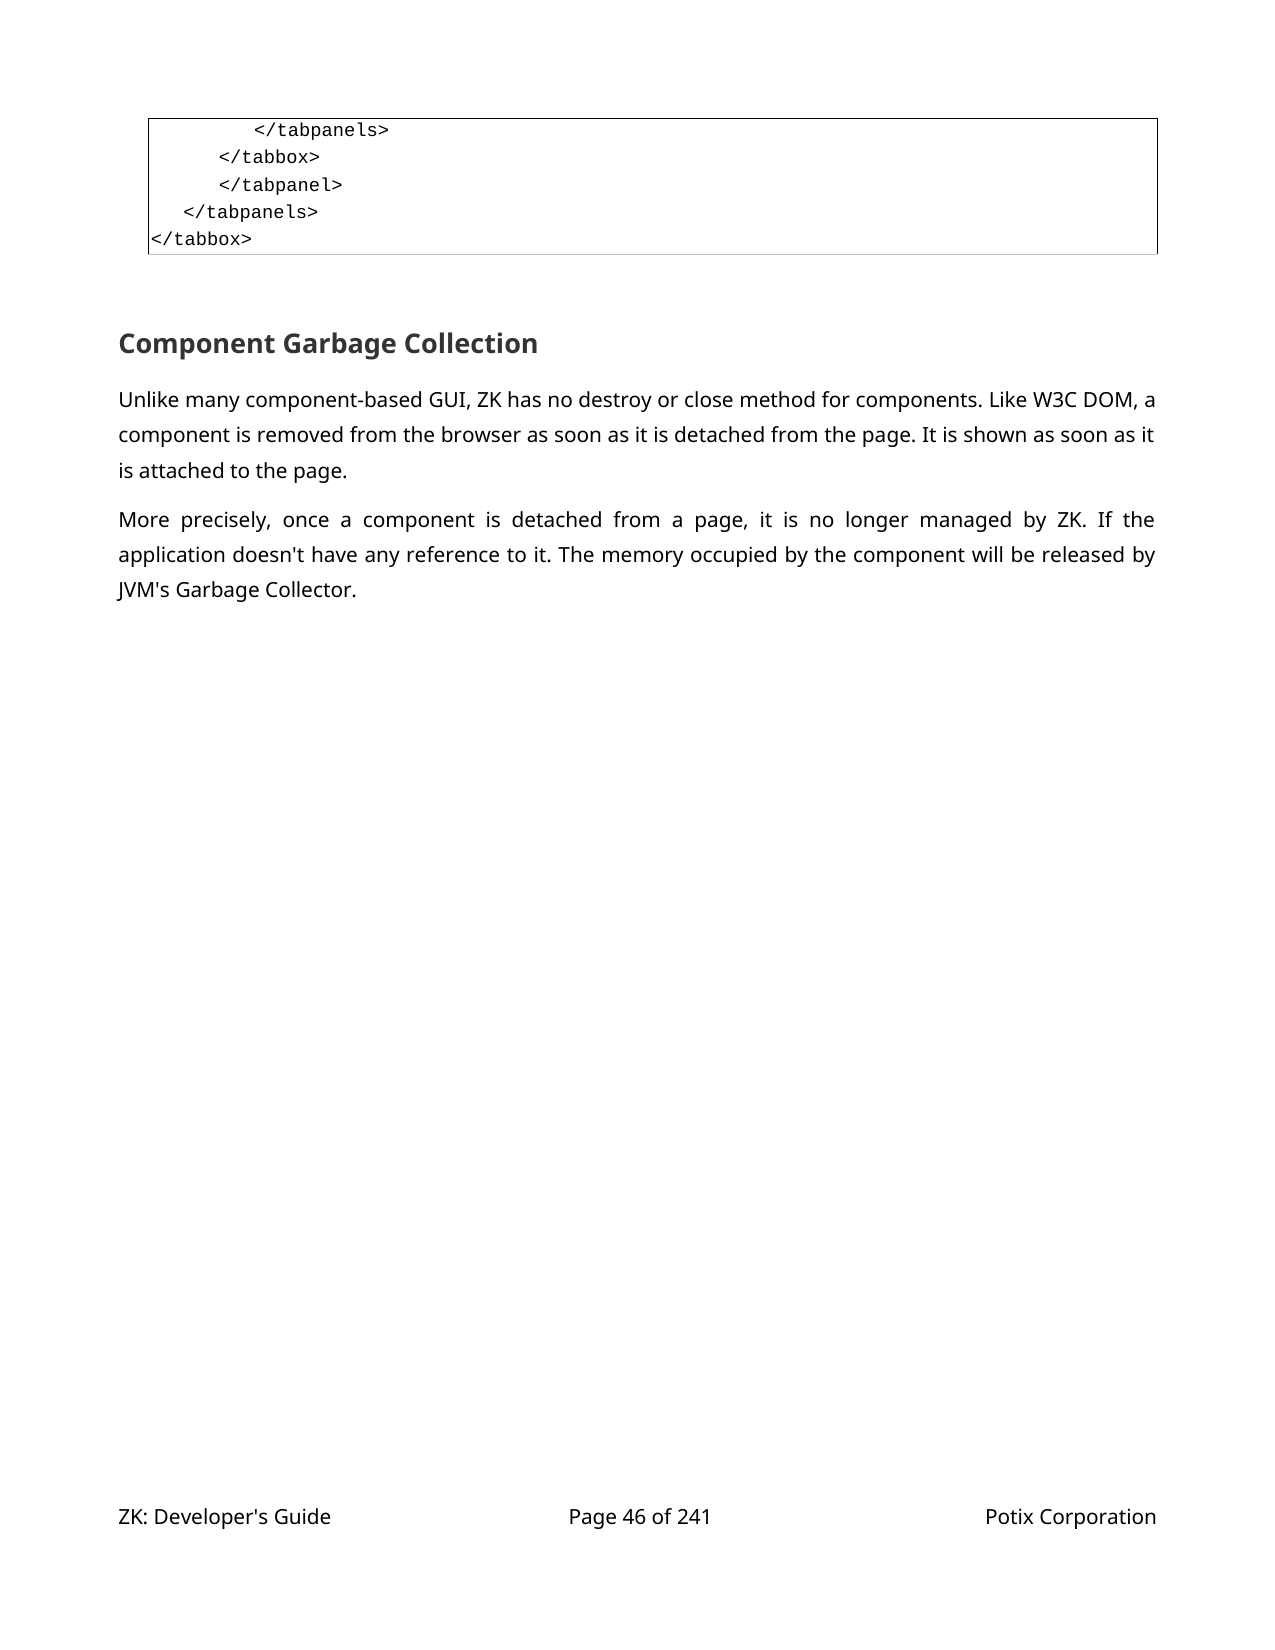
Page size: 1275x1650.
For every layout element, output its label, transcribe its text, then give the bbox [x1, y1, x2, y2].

text Unlike many component-based GUI, ZK has no destroy or close method for components. Like W3C DOM, a component is removed from the browser as soon as it is detached from the page. It is shown as soon as it is attached to the page. [118, 385, 1157, 484]
text </tabpanel> [149, 172, 1157, 197]
text </tabbox> [149, 227, 1157, 254]
text </tabpanels> [149, 200, 1157, 224]
text </tabbox> [149, 145, 1157, 169]
text More precisely, once a component is detached from a page, it is no longer managed by ZK. If the application doesn't have any reference to it. The memory occupied by the component will be released by JVM's Garbage Collector. [118, 505, 1157, 603]
subtitle Component Garbage Collection [118, 325, 1157, 362]
text </tabpanels> [149, 119, 1157, 142]
